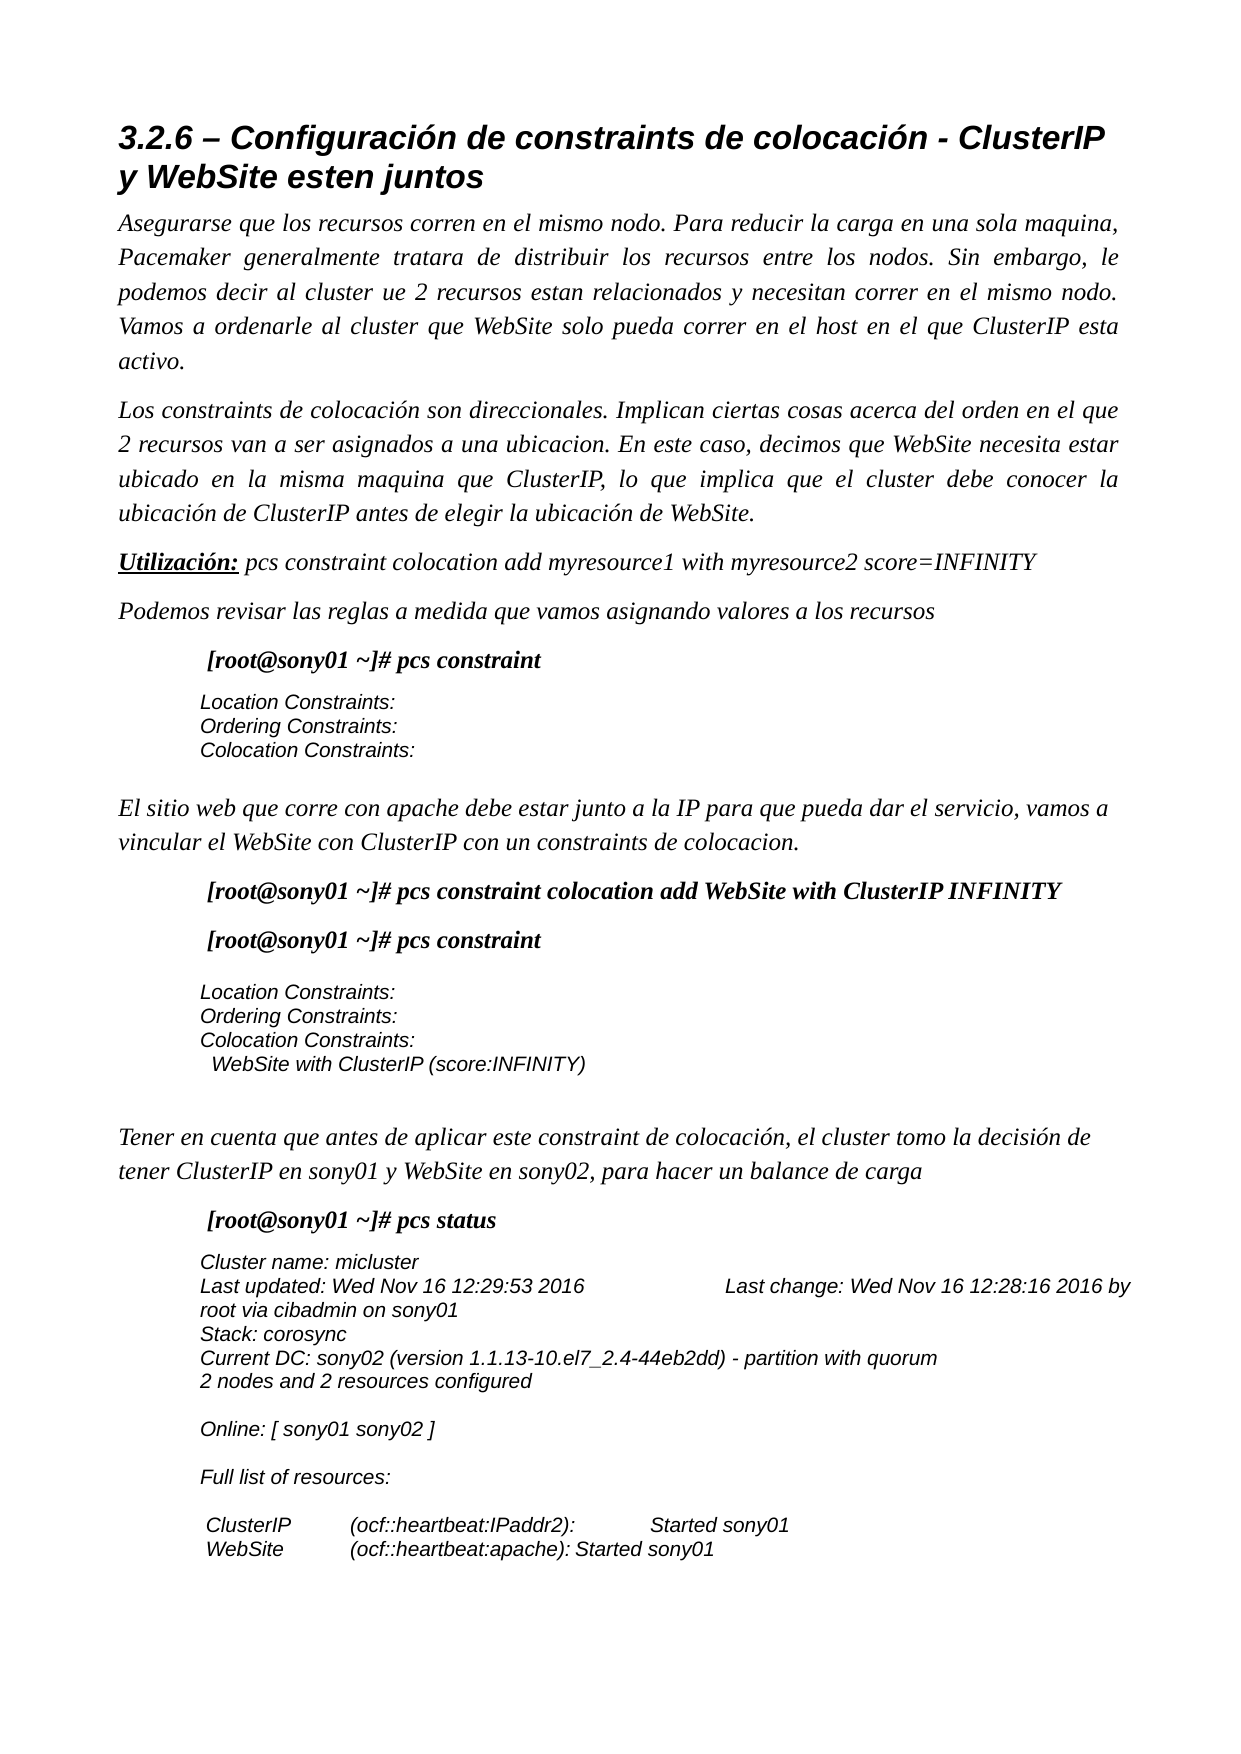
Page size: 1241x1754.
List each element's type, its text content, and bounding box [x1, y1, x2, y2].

text [root@sony01 ~]# pcs constraint [207, 646, 1122, 674]
text Tener en cuenta que antes de aplicar este constraint de colocación, el cluster tomo la decisión de tener ClusterIP en sony01 y WebSite en sony02, para hacer un balance de carga [118, 1122, 1122, 1185]
subtitle 3.2.6 – Configuración de constraints de colocación - ClusterIP y WebSite esten juntos [118, 118, 1122, 195]
text [root@sony01 ~]# pcs status [207, 1205, 1122, 1234]
text Asegurarse que los recursos corren en el mismo nodo. Para reducir la carga en una sola maquina, Pacemaker generalmente tratara de distribuir los recursos entre los nodos. Sin embargo, le podemos decir al cluster ue 2 recursos estan relacionados y necesitan correr en el mismo nodo. Vamos a ordenarle al cluster que WebSite solo pueda correr en el host en el que ClusterIP esta activo. [118, 208, 1122, 374]
text [root@sony01 ~]# pcs constraint colocation add WebSite with ClusterIP INFINITY [207, 876, 1122, 905]
text Podemos revisar las reglas a medida que vamos asignando valores a los recursos [118, 596, 1122, 625]
text [root@sony01 ~]# pcs constraint [207, 925, 1122, 954]
text Los constraints de colocación son direccionales. Implican ciertas cosas acerca del orden en el que 2 recursos van a ser asignados a una ubicacion. En este caso, decimos que WebSite necesita estar ubicado en la misma maquina que ClusterIP, lo que implica que el cluster debe conocer la ubicación de ClusterIP antes de elegir la ubicación de WebSite. [118, 395, 1122, 527]
text Utilización: pcs constraint colocation add myresource1 with myresource2 score=INFINITY [118, 547, 1122, 576]
text El sitio web que corre con apache debe estar junto a la IP para que pueda dar el servicio, vamos a vincular el WebSite con ClusterIP con un constraints de colocacion. [118, 793, 1122, 856]
